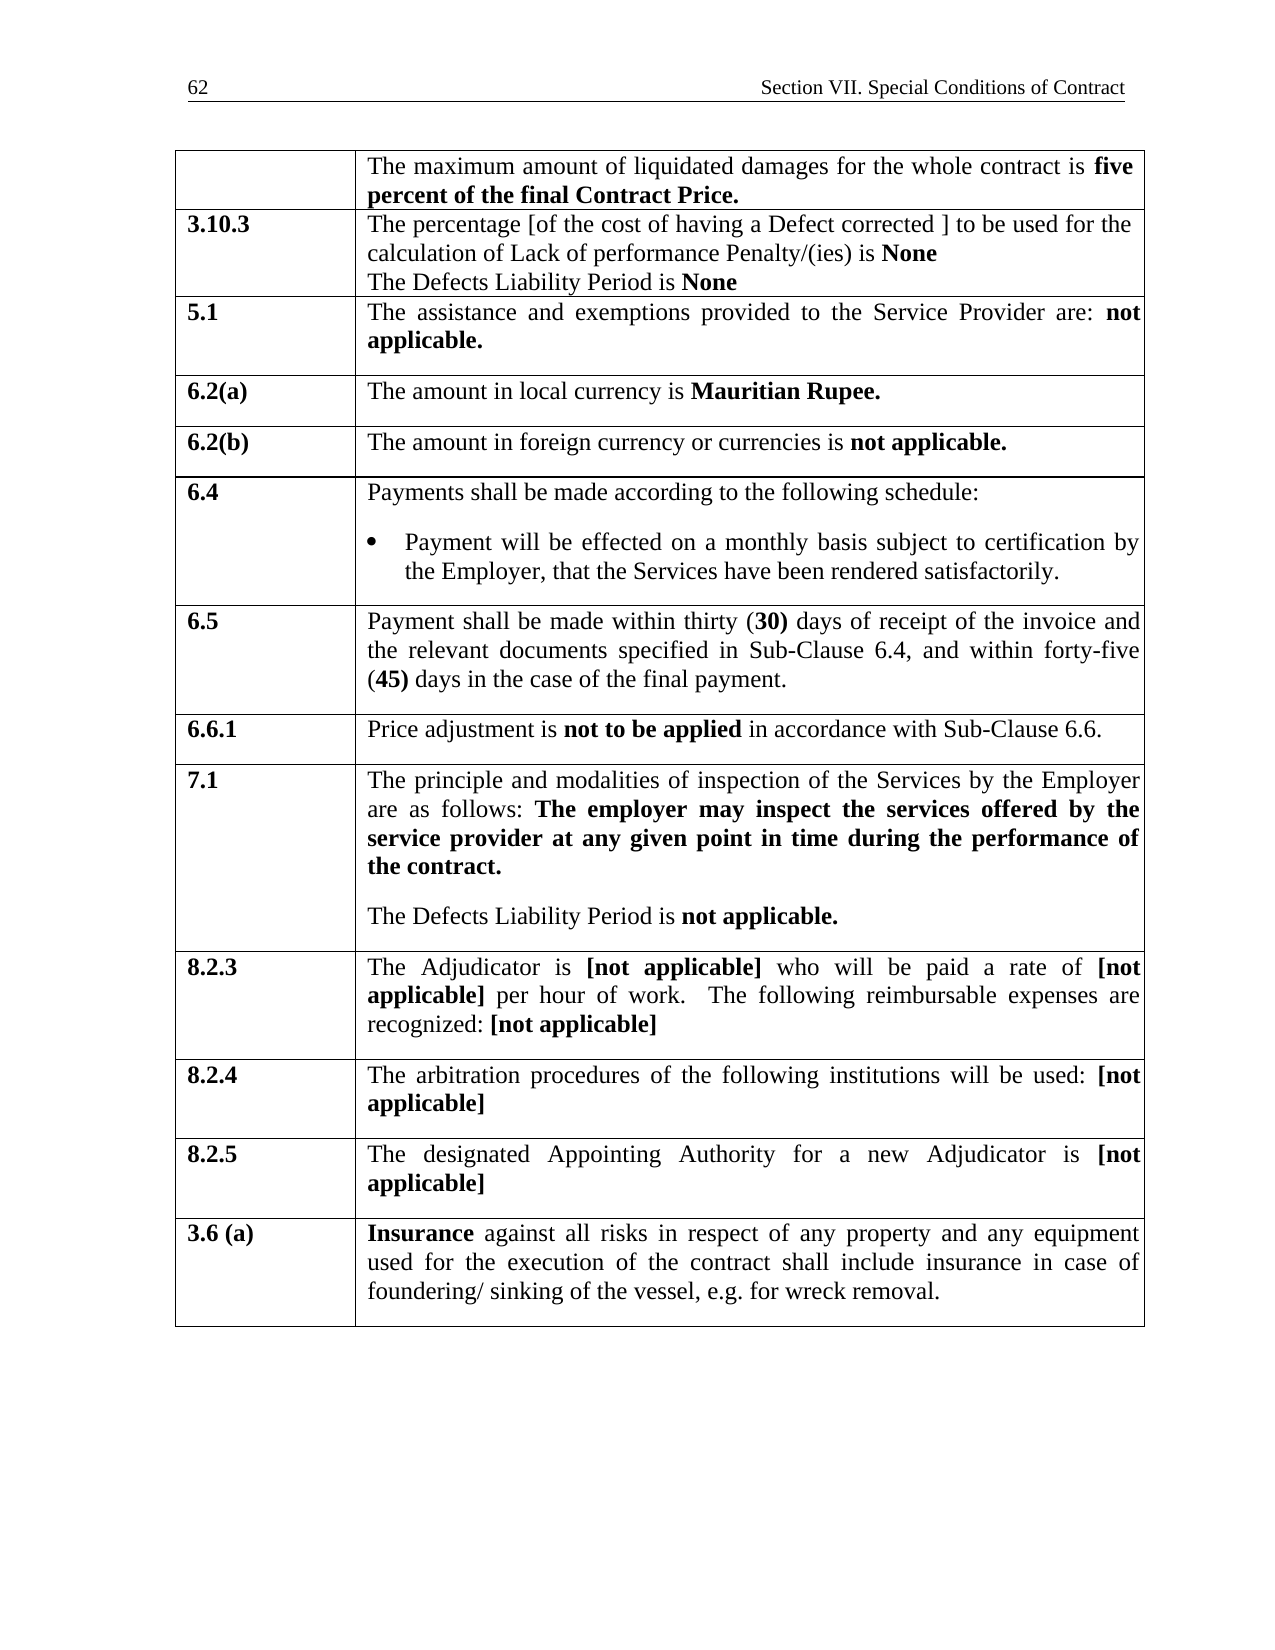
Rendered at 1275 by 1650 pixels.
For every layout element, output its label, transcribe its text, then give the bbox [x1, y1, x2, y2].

table_cell 3.10.3 [176, 210, 355, 296]
table_cell The principle and modalities of inspection of the Services by the Employer are as follows: The employer may inspect the services offered by the service provider at any given point in time during the performance of the contract. The Defects Liability Period is not applicable. [356, 765, 1144, 951]
table_cell 6.4 [176, 478, 355, 605]
table_cell 5.1 [176, 297, 355, 375]
table_cell 8.2.5 [176, 1139, 355, 1217]
table_cell 6.5 [176, 606, 355, 713]
table_cell The amount in foreign currency or currencies is not applicable. [356, 427, 1144, 476]
table_cell The assistance and exemptions provided to the Service Provider are: not applicable. [356, 297, 1144, 375]
table_cell Payment shall be made within thirty (30) days of receipt of the invoice and the relevant documents specified in Sub-Clause 6.4, and within forty-five (45) days in the case of the final payment. [356, 606, 1144, 713]
table_cell 3.6 (a) [176, 1219, 355, 1326]
table_cell Price adjustment is not to be applied in accordance with Sub-Clause 6.6. [356, 715, 1144, 764]
table_cell 6.2(a) [176, 376, 355, 426]
table_cell The percentage [of the cost of having a Defect corrected ] to be used for the calculation of Lack of performance Penalty/(ies) is None The Defects Liability Period is None [356, 210, 1144, 296]
table_cell Payments shall be made according to the following schedule: Payment will be effected on a monthly basis subject to certification by the Employer, that the Services have been rendered satisfactorily. [356, 478, 1144, 605]
table_cell 6.6.1 [176, 715, 355, 764]
table_cell [176, 151, 355, 208]
table_cell The maximum amount of liquidated damages for the whole contract is five percent of the final Contract Price. [356, 151, 1144, 208]
table_cell The amount in local currency is Mauritian Rupee. [356, 376, 1144, 426]
table_cell 8.2.3 [176, 952, 355, 1059]
table_cell The Adjudicator is [not applicable] who will be paid a rate of [not applicable] per hour of work. The following reimbursable expenses are recognized: [not applicable] [356, 952, 1144, 1059]
table_cell The arbitration procedures of the following institutions will be used: [not applicable] [356, 1060, 1144, 1138]
table_cell The designated Appointing Authority for a new Adjudicator is [not applicable] [356, 1139, 1144, 1217]
table_cell 7.1 [176, 765, 355, 951]
table_cell 6.2(b) [176, 427, 355, 476]
table_cell Insurance against all risks in respect of any property and any equipment used for the execution of the contract shall include insurance in case of foundering/ sinking of the vessel, e.g. for wreck removal. [356, 1219, 1144, 1326]
table_cell 8.2.4 [176, 1060, 355, 1138]
